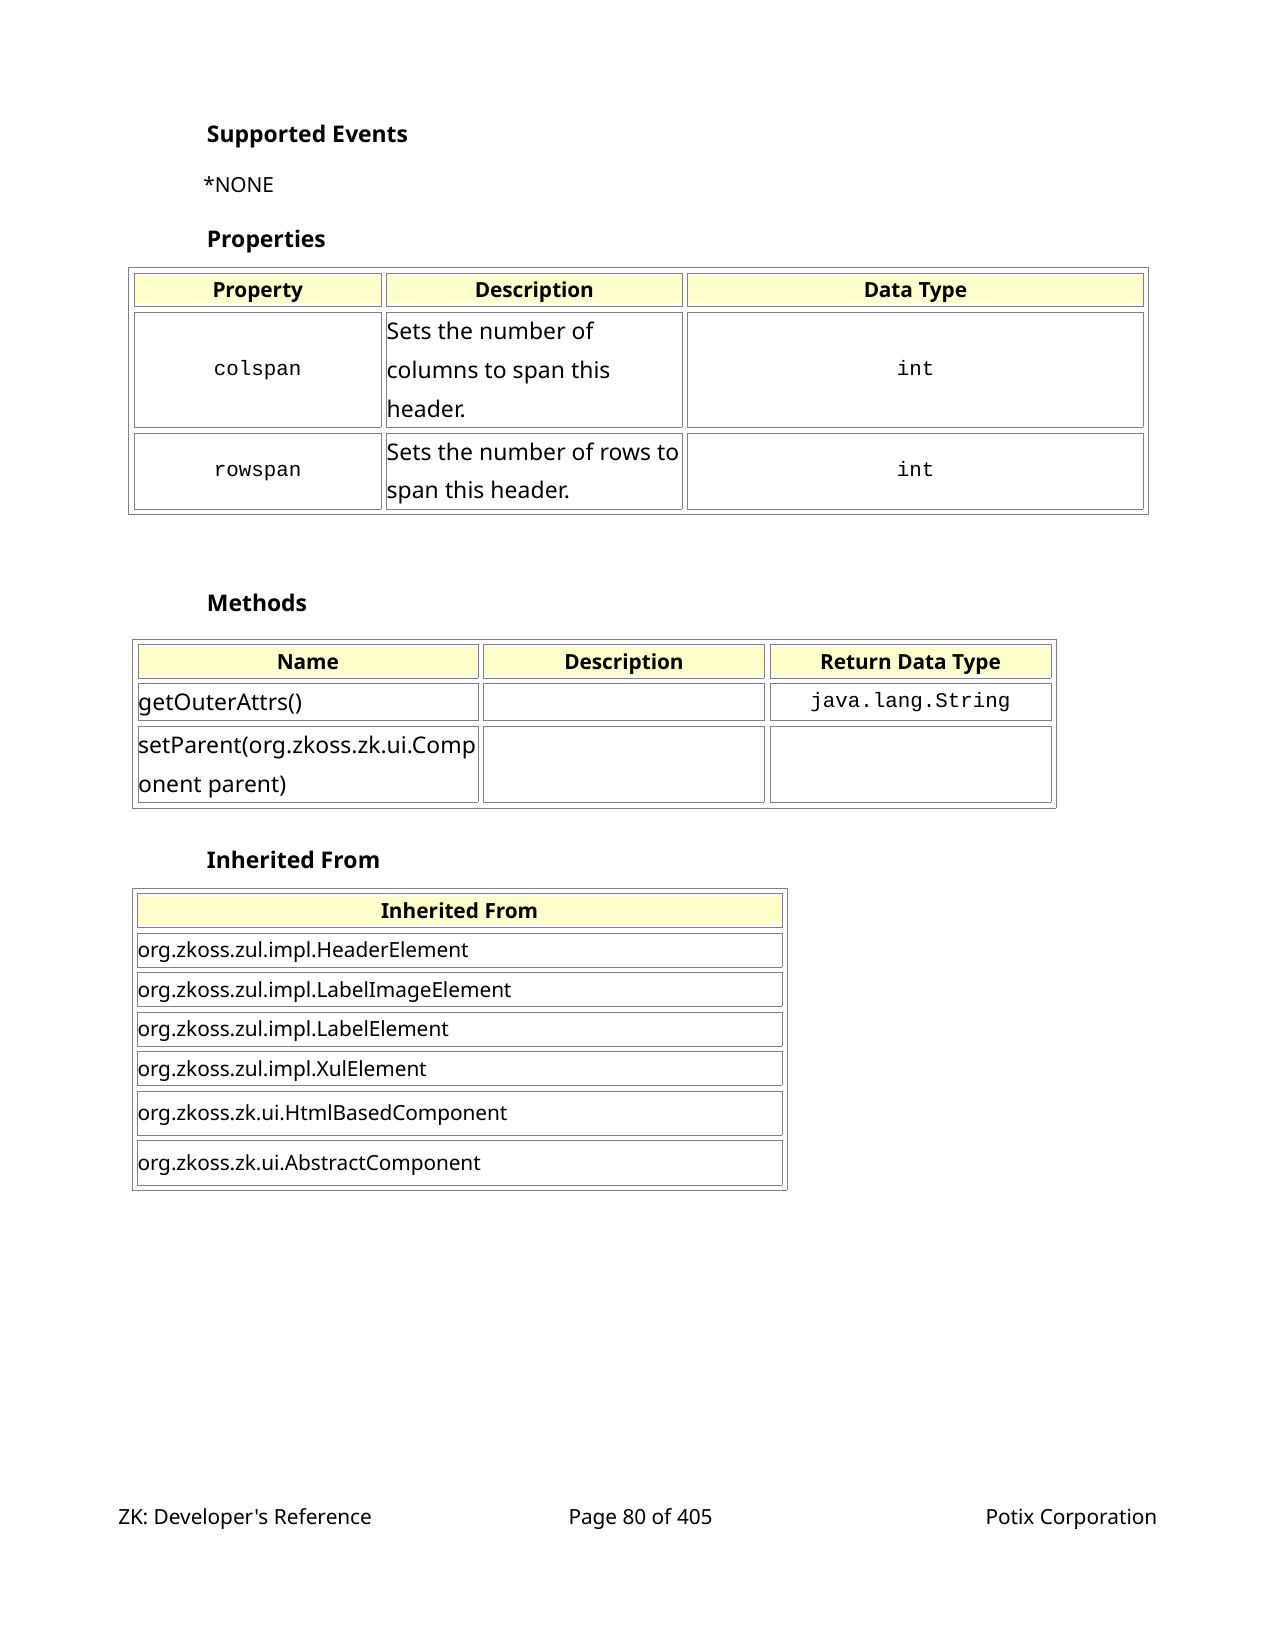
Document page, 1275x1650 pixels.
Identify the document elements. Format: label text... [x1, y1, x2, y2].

table_header Inherited From [134, 889, 784, 927]
table_cell rowspan [131, 427, 383, 509]
table_cell org.zkoss.zk.ui.HtmlBasedComponent [134, 1085, 784, 1135]
table_cell [484, 684, 764, 720]
subtitle Inherited From [207, 844, 1157, 875]
table_cell [480, 678, 767, 720]
text Methods [207, 587, 1157, 618]
table_header Description [480, 640, 767, 678]
table_cell org.zkoss.zul.impl.LabelElement [134, 1006, 784, 1046]
table_header Data Type [685, 268, 1146, 306]
table_cell java.lang.String [767, 678, 1053, 720]
subtitle Supported Events [207, 118, 1157, 149]
table_cell getOuterAttrs() [135, 678, 480, 720]
table_cell org.zkoss.zul.impl.XulElement [134, 1046, 784, 1085]
text *NONE [118, 170, 1157, 198]
table_header Return Data Type [767, 640, 1053, 678]
table_cell [484, 727, 764, 802]
table_cell [767, 720, 1053, 802]
table_header Name [135, 640, 480, 678]
table_cell Sets the number of columns to span this header. [384, 306, 685, 427]
subtitle Properties [207, 223, 1157, 254]
table_cell org.zkoss.zul.impl.HeaderElement [134, 927, 784, 967]
table_cell colspan [131, 306, 383, 427]
table_cell int [685, 306, 1146, 427]
table_cell [480, 720, 767, 802]
table_cell org.zkoss.zul.impl.LabelImageElement [134, 967, 784, 1006]
table_cell Sets the number of rows to span this header. [384, 427, 685, 509]
table_cell int [685, 427, 1146, 509]
table_header Description [384, 268, 685, 306]
table_cell [771, 727, 1051, 802]
table_header Property [131, 268, 383, 306]
table_cell org.zkoss.zk.ui.AbstractComponent [134, 1135, 784, 1185]
table_cell setParent(org.zkoss.zk.ui.Component parent) [135, 720, 480, 802]
